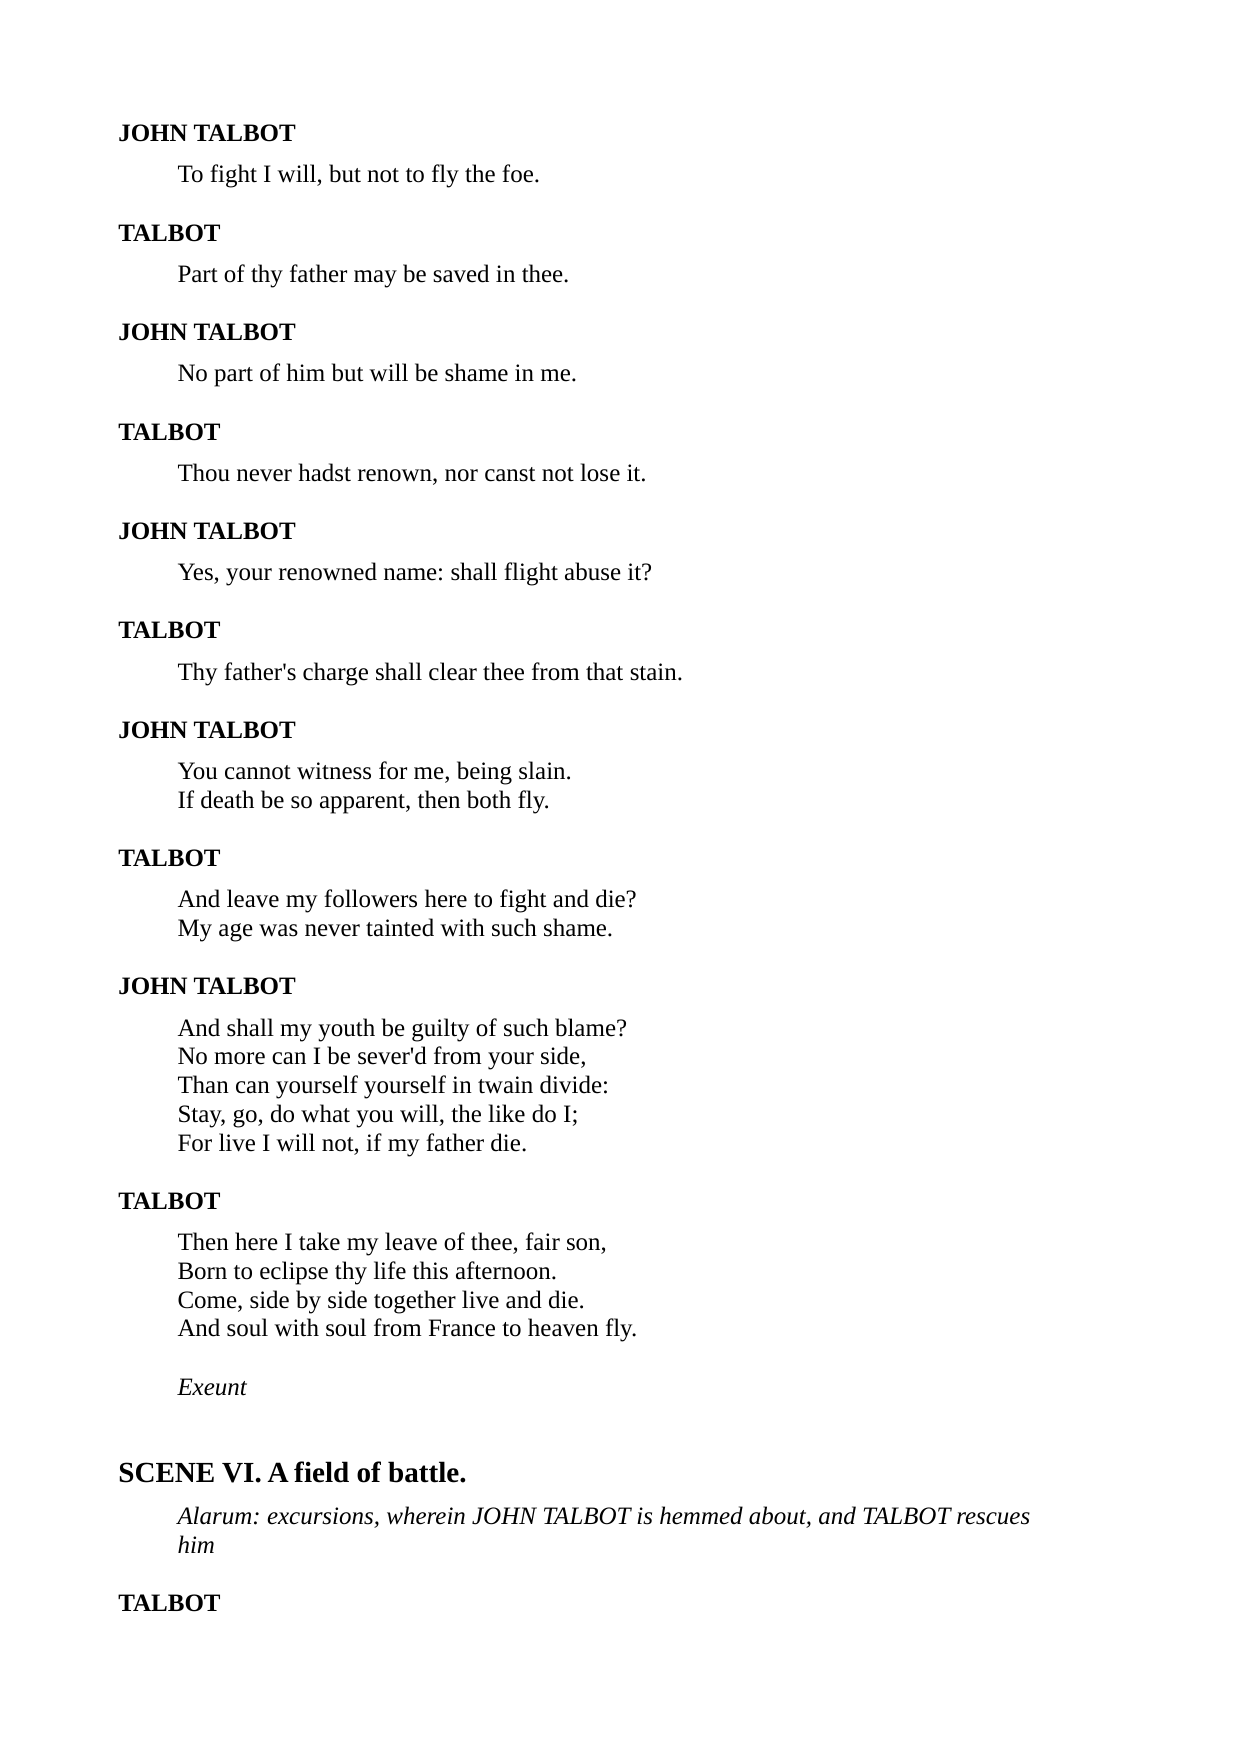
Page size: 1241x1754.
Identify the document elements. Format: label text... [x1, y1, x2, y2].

text TALBOT [118, 616, 1122, 644]
text You cannot witness for me, being slain. If death be so apparent, then both fly. [177, 756, 1063, 814]
text JOHN TALBOT [118, 118, 1122, 147]
text JOHN TALBOT [118, 971, 1122, 1000]
text TALBOT [118, 218, 1122, 246]
text JOHN TALBOT [118, 516, 1122, 545]
subtitle SCENE VI. A field of battle. [118, 1455, 1122, 1488]
text TALBOT [118, 843, 1122, 872]
text Then here I take my leave of thee, fair son, Born to eclipse thy life this afternoon. Come, side by side together live and die. And soul with soul from France to heaven fly. [177, 1227, 1063, 1342]
text And leave my followers here to fight and die? My age was never tainted with such shame. [177, 884, 1063, 942]
text To fight I will, but not to fly the foe. [177, 159, 1063, 188]
text TALBOT [118, 1186, 1122, 1215]
text Yes, your renowned name: shall flight abuse it? [177, 557, 1063, 586]
text Part of thy father may be saved in thee. [177, 259, 1063, 288]
text TALBOT [118, 1588, 1122, 1617]
text TALBOT [118, 417, 1122, 445]
text Alarum: excursions, wherein JOHN TALBOT is hemmed about, and TALBOT rescues him [177, 1501, 1063, 1558]
text No part of him but will be shame in me. [177, 358, 1063, 387]
text And shall my youth be guilty of such blame? No more can I be sever'd from your side, Than can yourself yourself in twain divide: Stay, go, do what you will, the like do I; For live I will not, if my father die. [177, 1013, 1063, 1156]
text JOHN TALBOT [118, 317, 1122, 346]
text JOHN TALBOT [118, 715, 1122, 744]
text Thy father's charge shall clear thee from that stain. [177, 657, 1063, 686]
text Exeunt [177, 1372, 1063, 1400]
text Thou never hadst renown, nor canst not lose it. [177, 458, 1063, 487]
